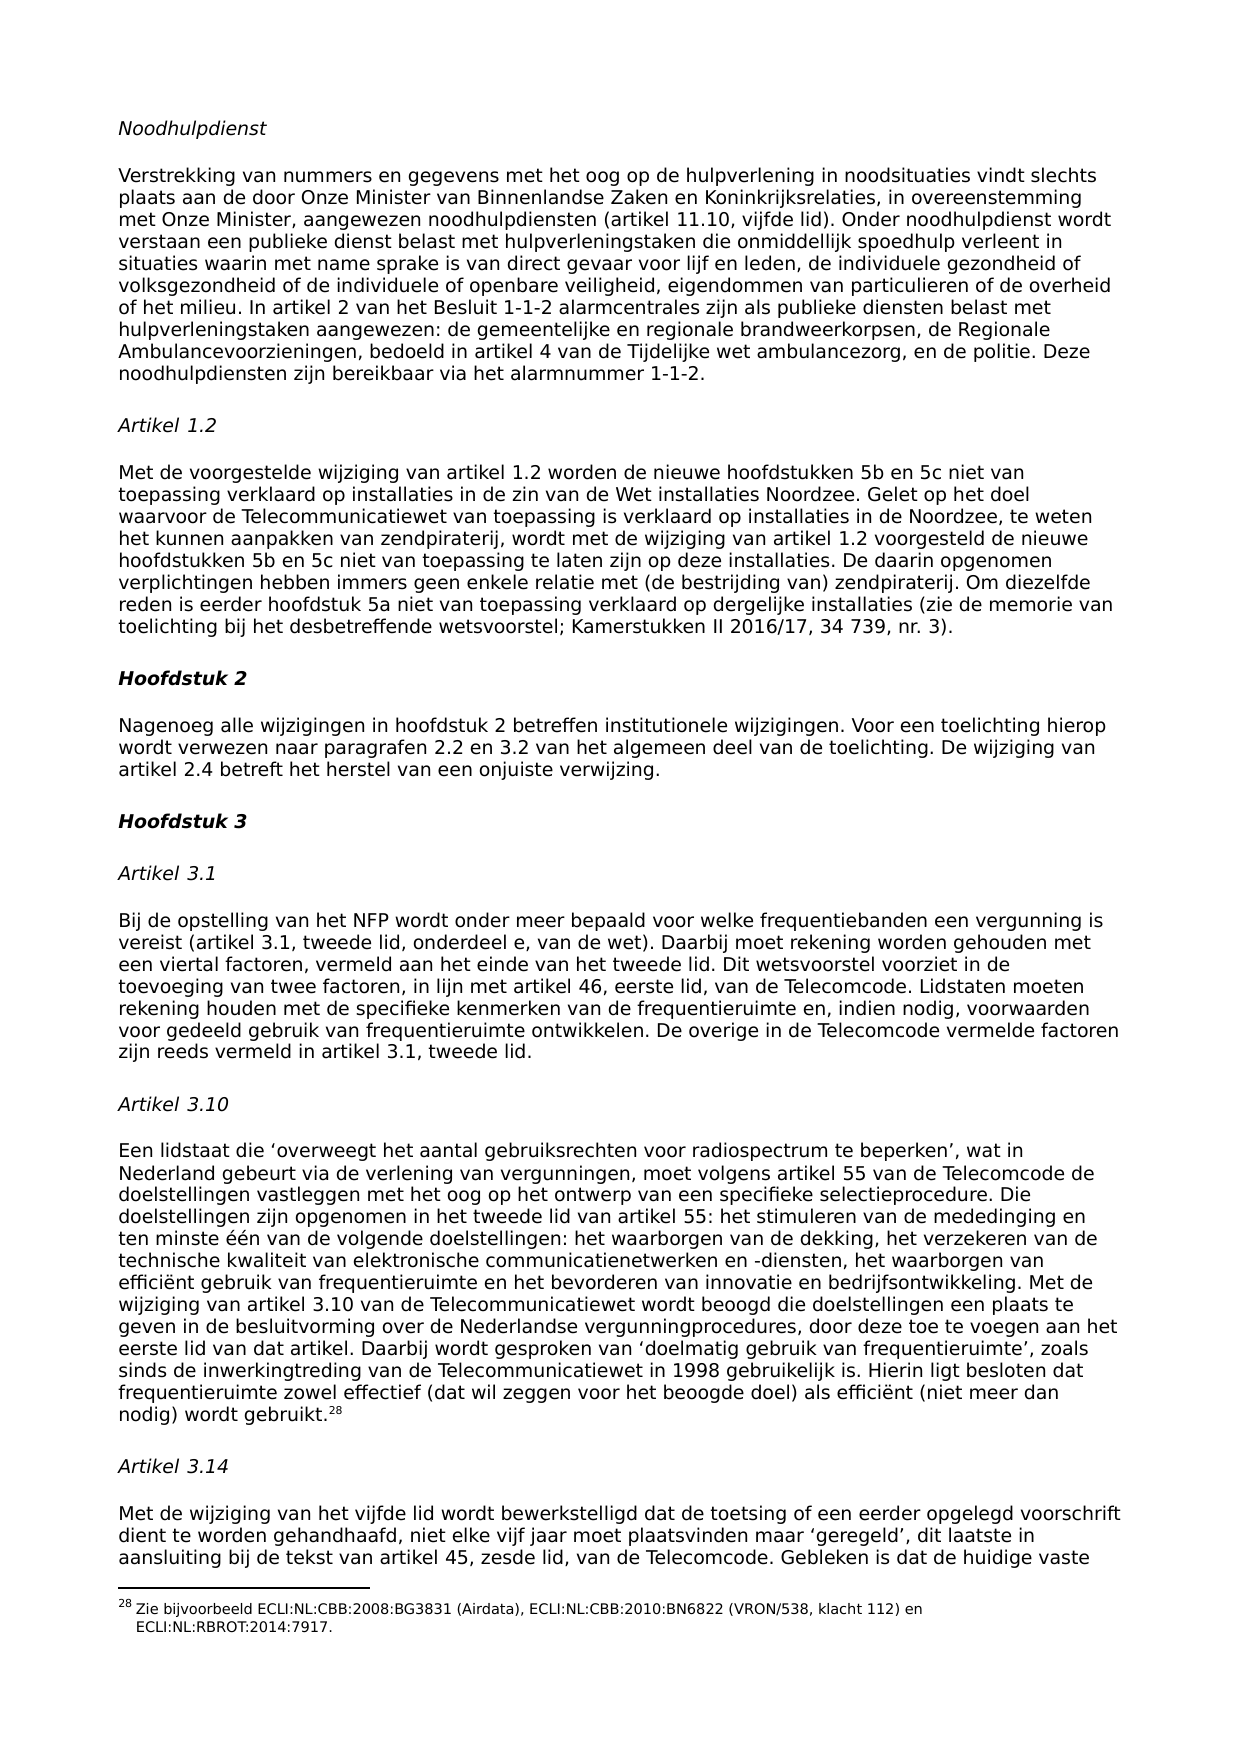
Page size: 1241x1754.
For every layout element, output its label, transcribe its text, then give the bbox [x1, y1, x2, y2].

subtitle Hoofdstuk 2 [118, 668, 1122, 690]
text Bij de opstelling van het NFP wordt onder meer bepaald voor welke frequentiebanden een vergunning is vereist (artikel 3.1, tweede lid, onderdeel e, van de wet). Daarbij moet rekening worden gehouden met een viertal factoren, vermeld aan het einde van het tweede lid. Dit wetsvoorstel voorziet in de toevoeging van twee factoren, in lijn met artikel 46, eerste lid, van de Telecomcode. Lidstaten moeten rekening houden met de specifieke kenmerken van de frequentieruimte en, indien nodig, voorwaarden voor gedeeld gebruik van frequentieruimte ontwikkelen. De overige in de Telecomcode vermelde factoren zijn reeds vermeld in artikel 3.1, tweede lid. [118, 909, 1122, 1063]
text Nagenoeg alle wijzigingen in hoofdstuk 2 betreffen institutionele wijzigingen. Voor een toelichting hierop wordt verwezen naar paragrafen 2.2 en 3.2 van het algemeen deel van de toelichting. De wijziging van artikel 2.4 betreft het herstel van een onjuiste verwijzing. [118, 715, 1122, 781]
subtitle Artikel 3.14 [118, 1456, 1122, 1478]
text Zie bijvoorbeeld ECLI:NL:CBB:2008:BG3831 (Airdata), ECLI:NL:CBB:2010:BN6822 (VRON/538, klacht 112) en ECLI:NL:RBROT:2014:7917. [118, 1597, 1122, 1636]
subtitle Noodhulpdienst [118, 118, 1122, 140]
subtitle Artikel 1.2 [118, 415, 1122, 437]
subtitle Artikel 3.1 [118, 863, 1122, 884]
subtitle Artikel 3.10 [118, 1093, 1122, 1115]
subtitle Hoofdstuk 3 [118, 811, 1122, 833]
text Met de wijziging van het vijfde lid wordt bewerkstelligd dat de toetsing of een eerder opgelegd voorschrift dient te worden gehandhaafd, niet elke vijf jaar moet plaatsvinden maar ‘geregeld’, dit laatste in aansluiting bij de tekst van artikel 45, zesde lid, van de Telecomcode. Gebleken is dat de huidige vaste [118, 1503, 1122, 1569]
text Verstrekking van nummers en gegevens met het oog op de hulpverlening in noodsituaties vindt slechts plaats aan de door Onze Minister van Binnenlandse Zaken en Koninkrijksrelaties, in overeenstemming met Onze Minister, aangewezen noodhulpdiensten (artikel 11.10, vijfde lid). Onder noodhulpdienst wordt verstaan een publieke dienst belast met hulpverleningstaken die onmiddellijk spoedhulp verleent in situaties waarin met name sprake is van direct gevaar voor lijf en leden, de individuele gezondheid of volksgezondheid of de individuele of openbare veiligheid, eigendommen van particulieren of de overheid of het milieu. In artikel 2 van het Besluit 1-1-2 alarmcentrales zijn als publieke diensten belast met hulpverleningstaken aangewezen: de gemeentelijke en regionale brandweerkorpsen, de Regionale Ambulancevoorzieningen, bedoeld in artikel 4 van de Tijdelijke wet ambulancezorg, en de politie. Deze noodhulpdiensten zijn bereikbaar via het alarmnummer 1-1-2. [118, 165, 1122, 385]
text Met de voorgestelde wijziging van artikel 1.2 worden de nieuwe hoofdstukken 5b en 5c niet van toepassing verklaard op installaties in de zin van de Wet installaties Noordzee. Gelet op het doel waarvoor de Telecommunicatiewet van toepassing is verklaard op installaties in de Noordzee, te weten het kunnen aanpakken van zendpiraterij, wordt met de wijziging van artikel 1.2 voorgesteld de nieuwe hoofdstukken 5b en 5c niet van toepassing te laten zijn op deze installaties. De daarin opgenomen verplichtingen hebben immers geen enkele relatie met (de bestrijding van) zendpiraterij. Om diezelfde reden is eerder hoofdstuk 5a niet van toepassing verklaard op dergelijke installaties (zie de memorie van toelichting bij het desbetreffende wetsvoorstel; Kamerstukken II 2016/17, 34 739, nr. 3). [118, 462, 1122, 638]
text Een lidstaat die ‘overweegt het aantal gebruiksrechten voor radiospectrum te beperken’, wat in Nederland gebeurt via de verlening van vergunningen, moet volgens artikel 55 van de Telecomcode de doelstellingen vastleggen met het oog op het ontwerp van een specifieke selectieprocedure. Die doelstellingen zijn opgenomen in het tweede lid van artikel 55: het stimuleren van de mededinging en ten minste één van de volgende doelstellingen: het waarborgen van de dekking, het verzekeren van de technische kwaliteit van elektronische communicatienetwerken en -diensten, het waarborgen van efficiënt gebruik van frequentieruimte en het bevorderen van innovatie en bedrijfsontwikkeling. Met de wijziging van artikel 3.10 van de Telecommunicatiewet wordt beoogd die doelstellingen een plaats te geven in de besluitvorming over de Nederlandse vergunningprocedures, door deze toe te voegen aan het eerste lid van dat artikel. Daarbij wordt gesproken van ‘doelmatig gebruik van frequentieruimte’, zoals sinds de inwerkingtreding van de Telecommunicatiewet in 1998 gebruikelijk is. Hierin ligt besloten dat frequentieruimte zowel effectief (dat wil zeggen voor het beoogde doel) als efficiënt (niet meer dan nodig) wordt gebruikt. [118, 1140, 1122, 1426]
